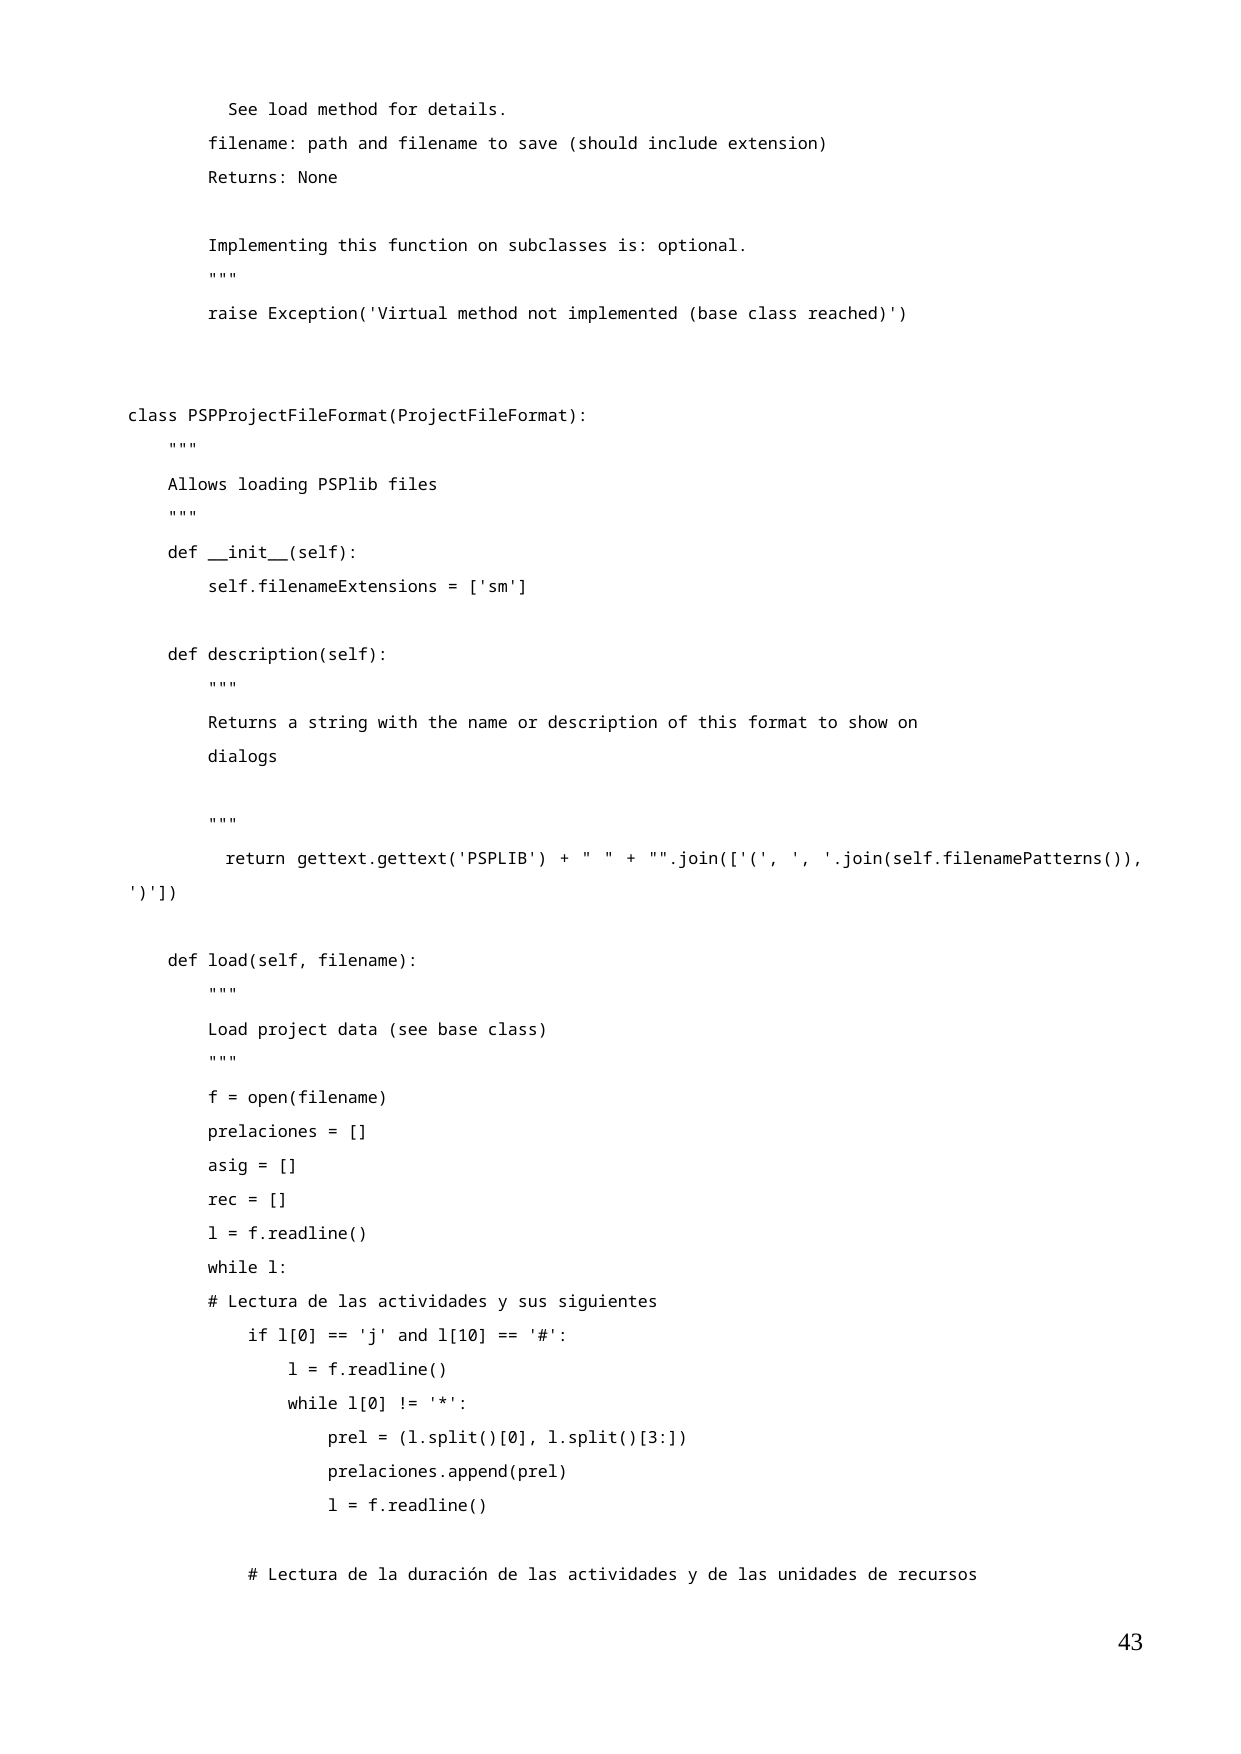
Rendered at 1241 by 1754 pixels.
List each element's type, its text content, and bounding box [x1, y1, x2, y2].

text # Lectura de las actividades y sus siguientes [128, 1289, 1143, 1312]
text f = open(filename) [128, 1085, 1143, 1108]
text class PSPProjectFileFormat(ProjectFileFormat): [128, 404, 1143, 427]
text See load method for details. [128, 97, 1143, 120]
text filename: path and filename to save (should include extension) [128, 131, 1143, 154]
text """ [128, 506, 1143, 529]
text """ [128, 983, 1143, 1006]
text Returns: None [128, 166, 1143, 188]
text prel = (l.split()[0], l.split()[3:]) [128, 1426, 1143, 1448]
text rec = [] [128, 1187, 1143, 1210]
text while l: [128, 1256, 1143, 1278]
text l = f.readline() [128, 1494, 1143, 1517]
text self.filenameExtensions = ['sm'] [128, 574, 1143, 597]
text return gettext.gettext('PSPLIB') + " " + "".join(['(', ', '.join(self.filenamePatterns()), ')']) [128, 847, 1143, 903]
text Allows loading PSPlib files [128, 472, 1143, 495]
text """ [128, 1051, 1143, 1074]
text """ [128, 438, 1143, 461]
text Returns a string with the name or description of this format to show on [128, 711, 1143, 733]
text # Lectura de la duración de las actividades y de las unidades de recursos [128, 1562, 1143, 1585]
text def description(self): [128, 642, 1143, 665]
text def load(self, filename): [128, 949, 1143, 972]
text prelaciones = [] [128, 1119, 1143, 1142]
text def __init__(self): [128, 540, 1143, 563]
text if l[0] == 'j' and l[10] == '#': [128, 1324, 1143, 1346]
text """ [128, 676, 1143, 699]
text l = f.readline() [128, 1221, 1143, 1244]
text asig = [] [128, 1153, 1143, 1176]
text prelaciones.append(prel) [128, 1460, 1143, 1483]
text l = f.readline() [128, 1358, 1143, 1380]
text dialogs [128, 744, 1143, 767]
text Implementing this function on subclasses is: optional. [128, 234, 1143, 256]
text Load project data (see base class) [128, 1017, 1143, 1040]
text raise Exception('Virtual method not implemented (base class reached)') [128, 302, 1143, 324]
text """ [128, 268, 1143, 290]
text """ [128, 813, 1143, 835]
text while l[0] != '*': [128, 1392, 1143, 1414]
